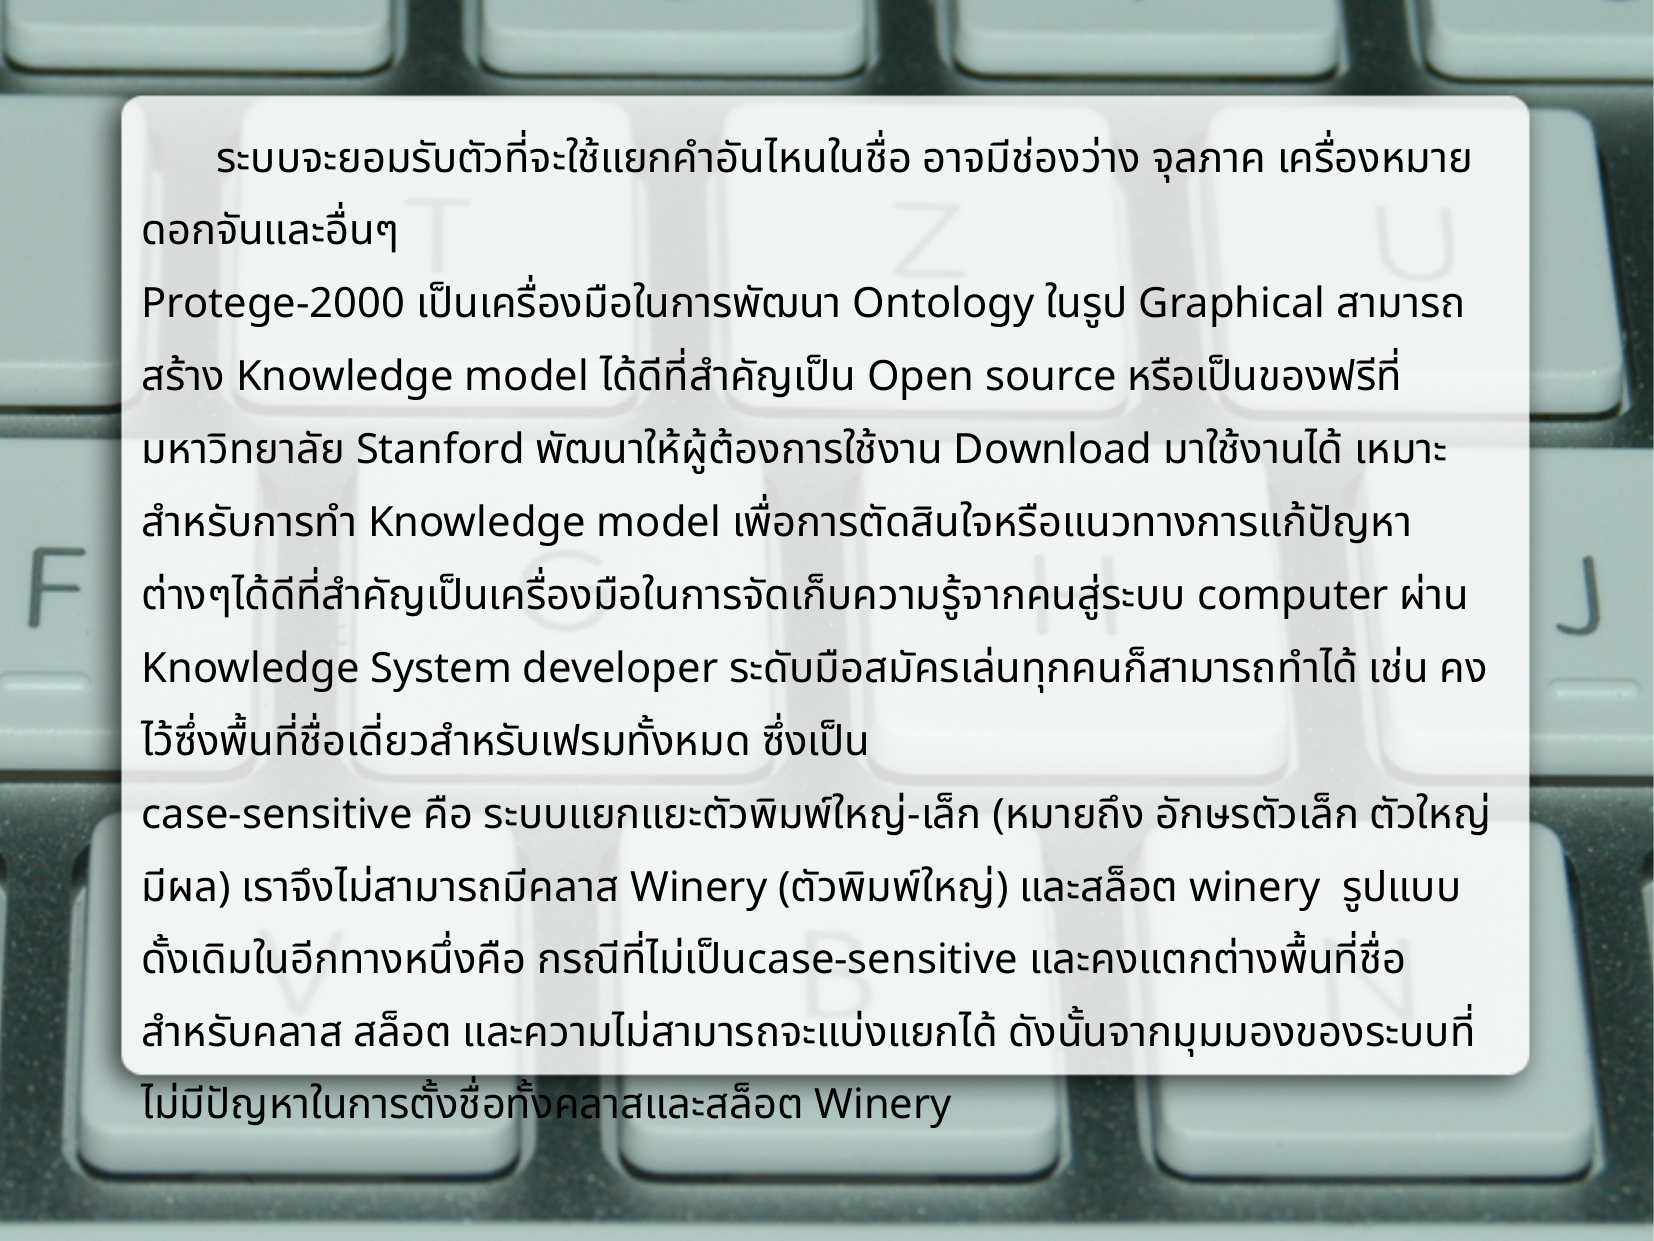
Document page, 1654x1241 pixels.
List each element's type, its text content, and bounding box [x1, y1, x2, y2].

picture [0, 0, 1654, 1241]
subtitle ระบบจะยอมรับตัวที่จะใช้แยกคำอันไหนในชื่อ อาจมีช่องว่าง จุลภาค เครื่องหมายดอกจันและอื่นๆ Protege-2000 เป็นเครื่องมือในการพัฒนา Ontology ในรูป Graphical สามารถสร้าง Knowledge model ได้ดีที่สำคัญเป็น Open source หรือเป็นของฟรีที่มหาวิทยาลัย Stanford พัฒนาให้ผู้ต้องการใช้งาน Download มาใช้งานได้ เหมาะสำหรับการทำ Knowledge model เพื่อการตัดสินใจหรือแนวทางการแก้ปัญหาต่างๆได้ดีที่สำคัญเป็นเครื่องมือในการจัดเก็บความรู้จากคนสู่ระบบ computer ผ่าน Knowledge System developer ระดับมือสมัครเล่นทุกคนก็สามารถทำได้ เช่น คงไว้ซึ่งพื้นที่ชื่อเดี่ยวสำหรับเฟรมทั้งหมด ซึ่งเป็น case-sensitive คือ ระบบแยกแยะตัวพิมพ์ใหญ่-เล็ก (หมายถึง อักษรตัวเล็ก ตัวใหญ่ มีผล) เราจึงไม่สามารถมีคลาส Winery (ตัวพิมพ์ใหญ่) และสล็อต winery รูปแบบดั้งเดิมในอีกทางหนึ่งคือ กรณีที่ไม่เป็นcase-sensitive และคงแตกต่างพื้นที่ชื่อสำหรับคลาส สล็อต และความไม่สามารถจะแบ่งแยกได้ ดังนั้นจากมุมมองของระบบที่ไม่มีปัญหาในการตั้งชื่อทั้งคลาสและสล็อต Winery [141, 281, 1501, 976]
